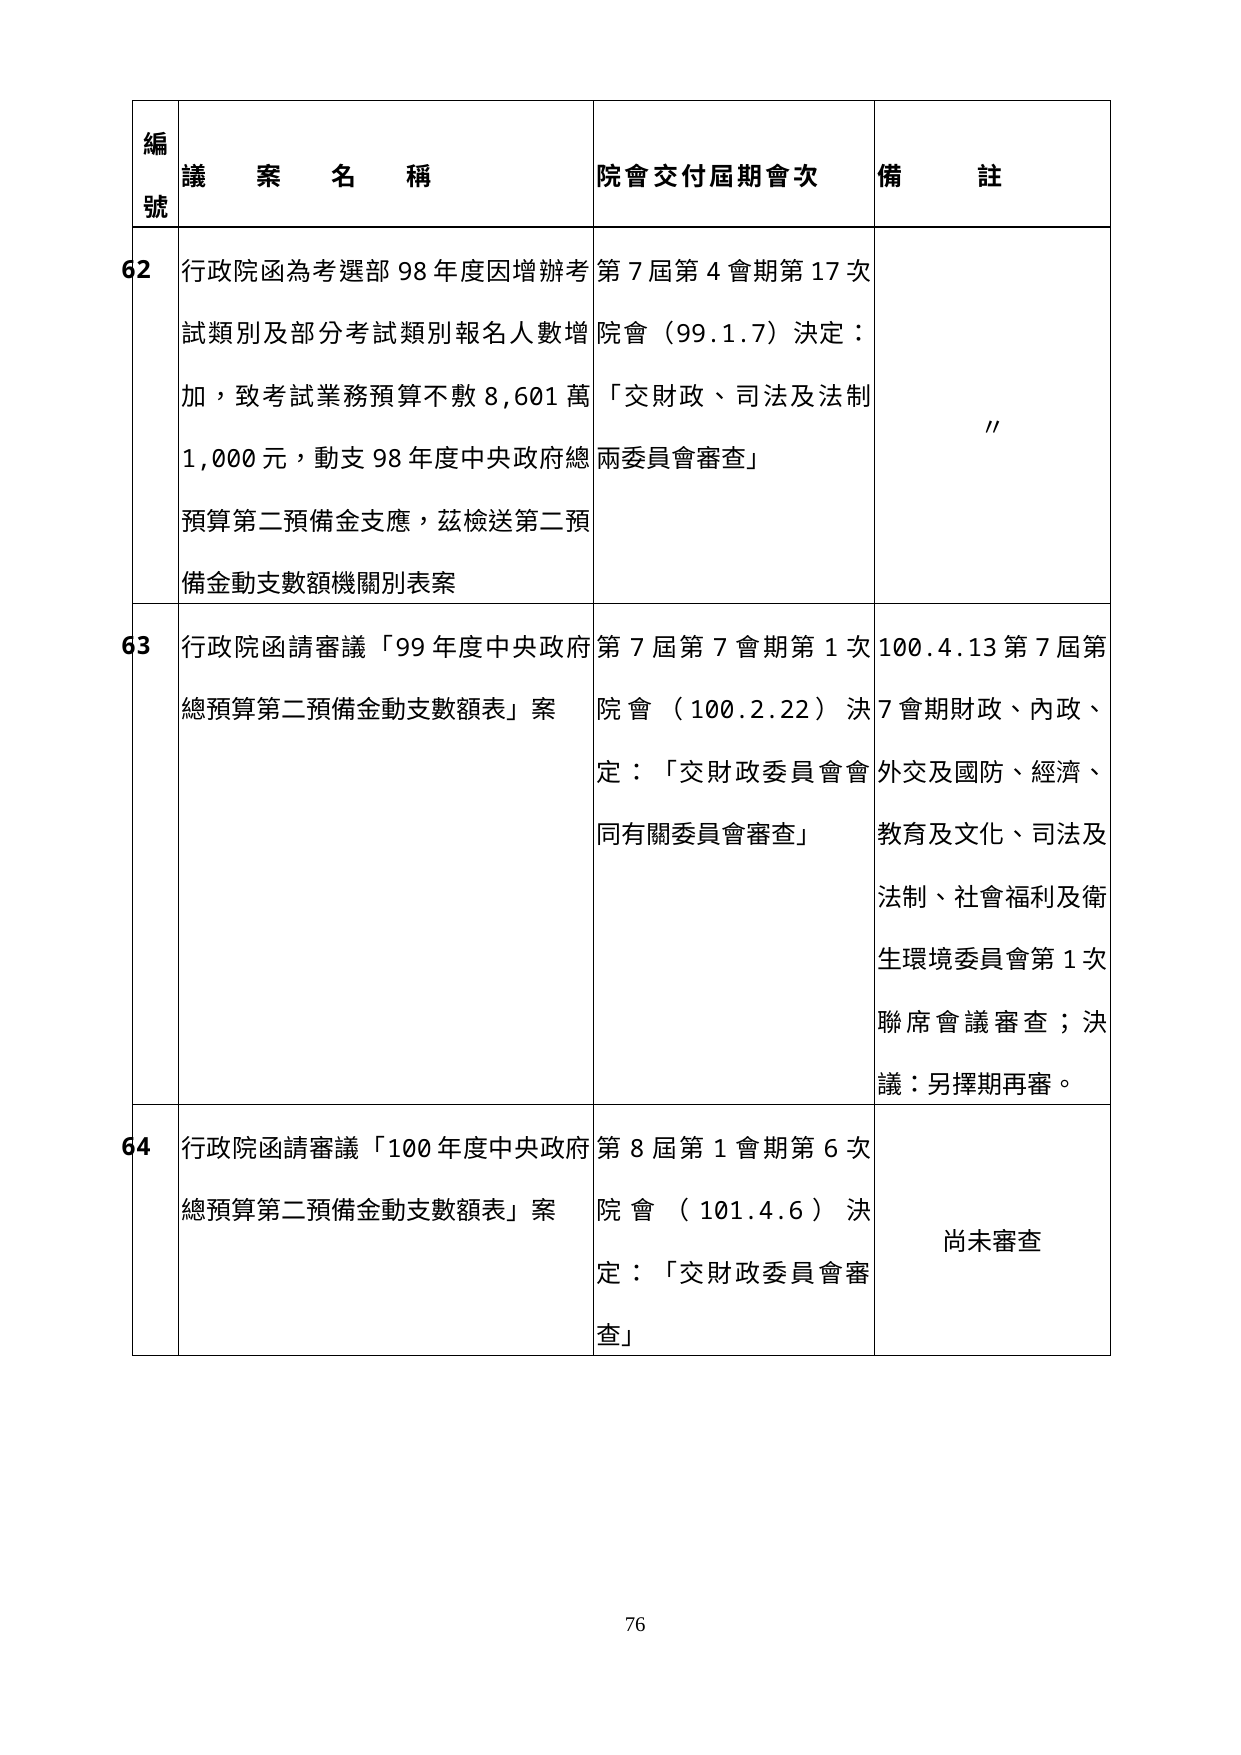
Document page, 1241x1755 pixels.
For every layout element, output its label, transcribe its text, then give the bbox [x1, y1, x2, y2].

table_cell 行政院函請審議「99年度中央政府總預算第二預備金動支數額表」案 [179, 604, 593, 1103]
table_header 院會交付屆期會次 [594, 101, 874, 226]
table_cell [133, 1105, 178, 1354]
table_cell 行政院函請審議「100年度中央政府總預算第二預備金動支數額表」案 [179, 1105, 593, 1354]
table_cell 100.4.13第7屆第7會期財政、內政、外交及國防、經濟、教育及文化、司法及法制、社會福利及衛生環境委員會第1次聯席會議審查；決議：另擇期再審。 [875, 604, 1110, 1103]
table_cell [133, 604, 178, 1103]
table_cell 尚未審查 [875, 1105, 1110, 1354]
table_cell 〃 [875, 228, 1110, 602]
table_cell [133, 228, 178, 602]
table_cell 第7屆第4會期第17次院會（99.1.7）決定：「交財政、司法及法制兩委員會審查」 [594, 228, 874, 602]
table_header 議 案 名 稱 [179, 101, 593, 226]
table_cell 行政院函為考選部98年度因增辦考試類別及部分考試類別報名人數增加，致考試業務預算不敷8,601萬1,000元，動支98年度中央政府總預算第二預備金支應，茲檢送第二預備金動支數額機關別表案 [179, 228, 593, 602]
table_header 備 註 [875, 101, 1110, 226]
table_header 編號 [133, 101, 178, 226]
table_cell 第7屆第7會期第1次院會（100.2.22）決定：「交財政委員會會同有關委員會審查」 [594, 604, 874, 1103]
table_cell 第8屆第1會期第6次院會（101.4.6）決定：「交財政委員會審查」 [594, 1105, 874, 1354]
